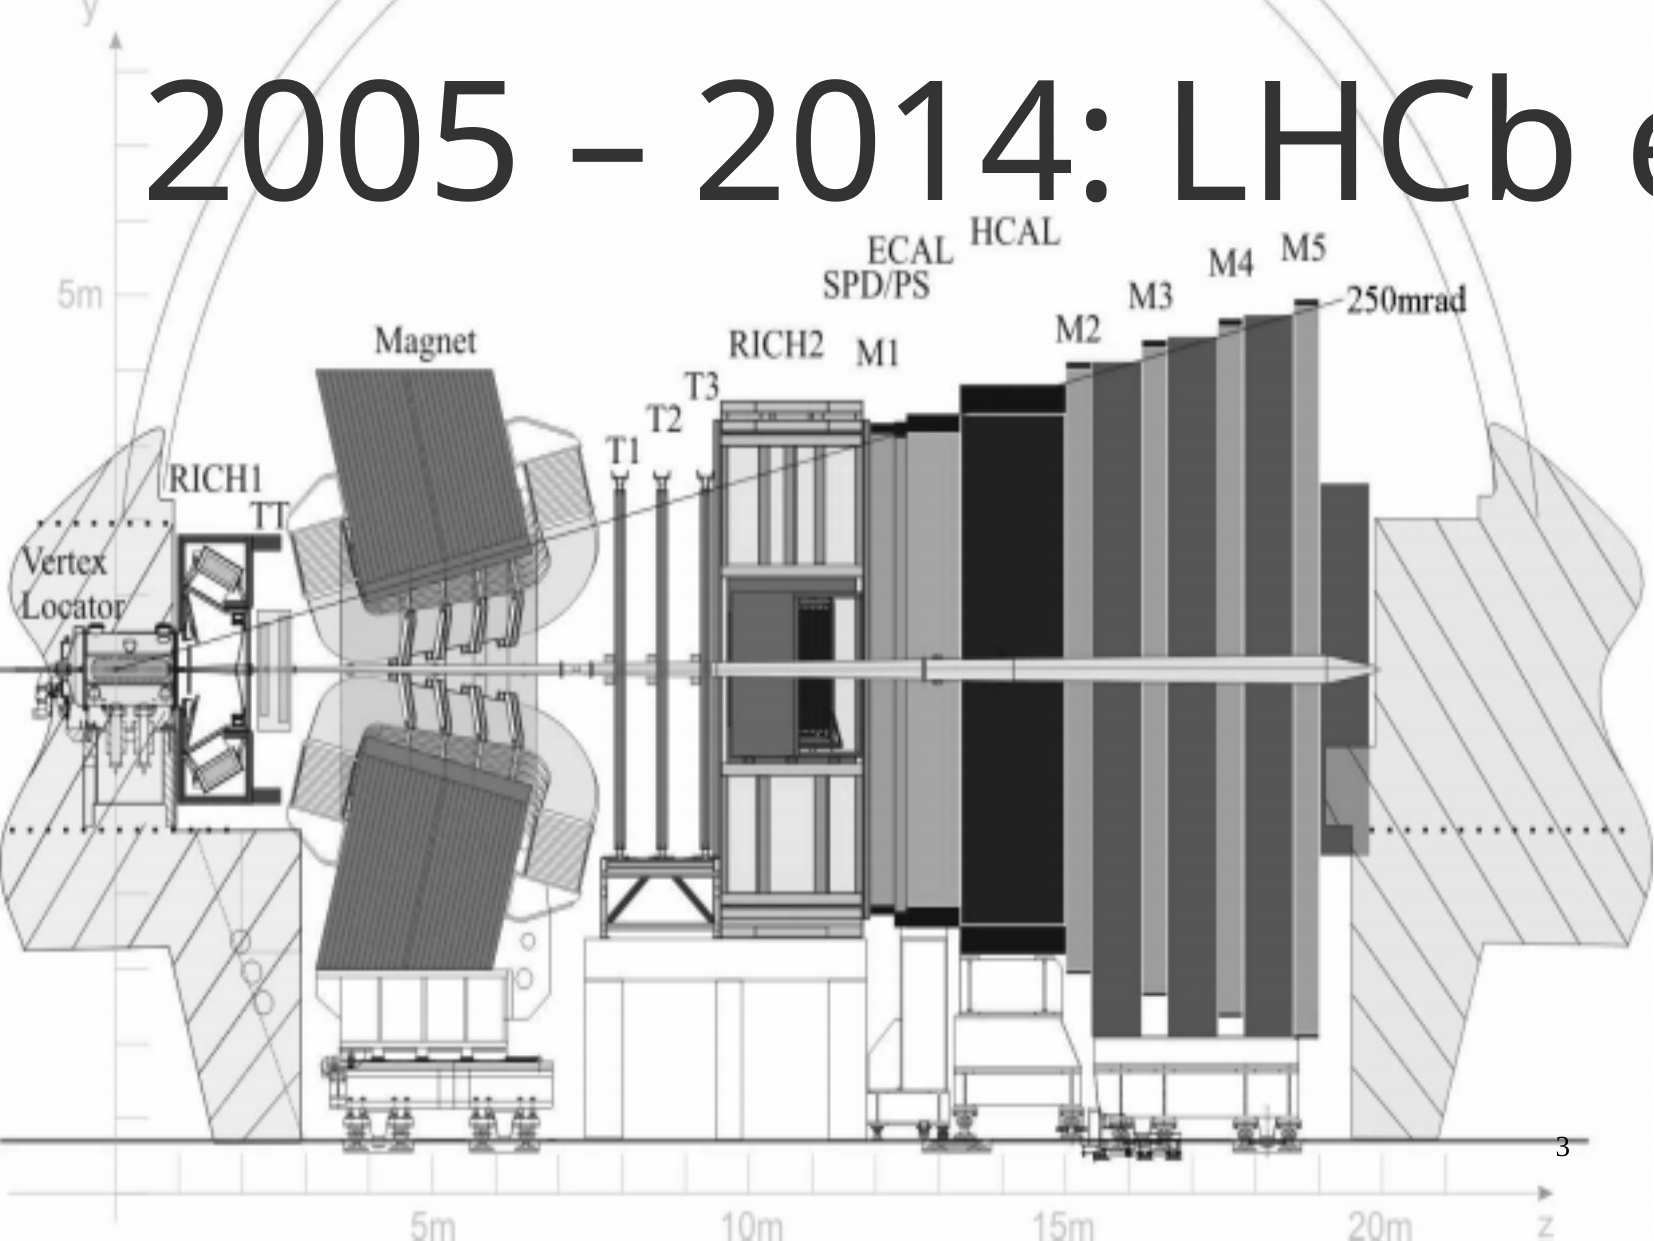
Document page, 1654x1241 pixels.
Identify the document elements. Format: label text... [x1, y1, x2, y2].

picture [0, 0, 1654, 1241]
text_box 2005 – 2014: LHCb experiment [126, 15, 1546, 231]
